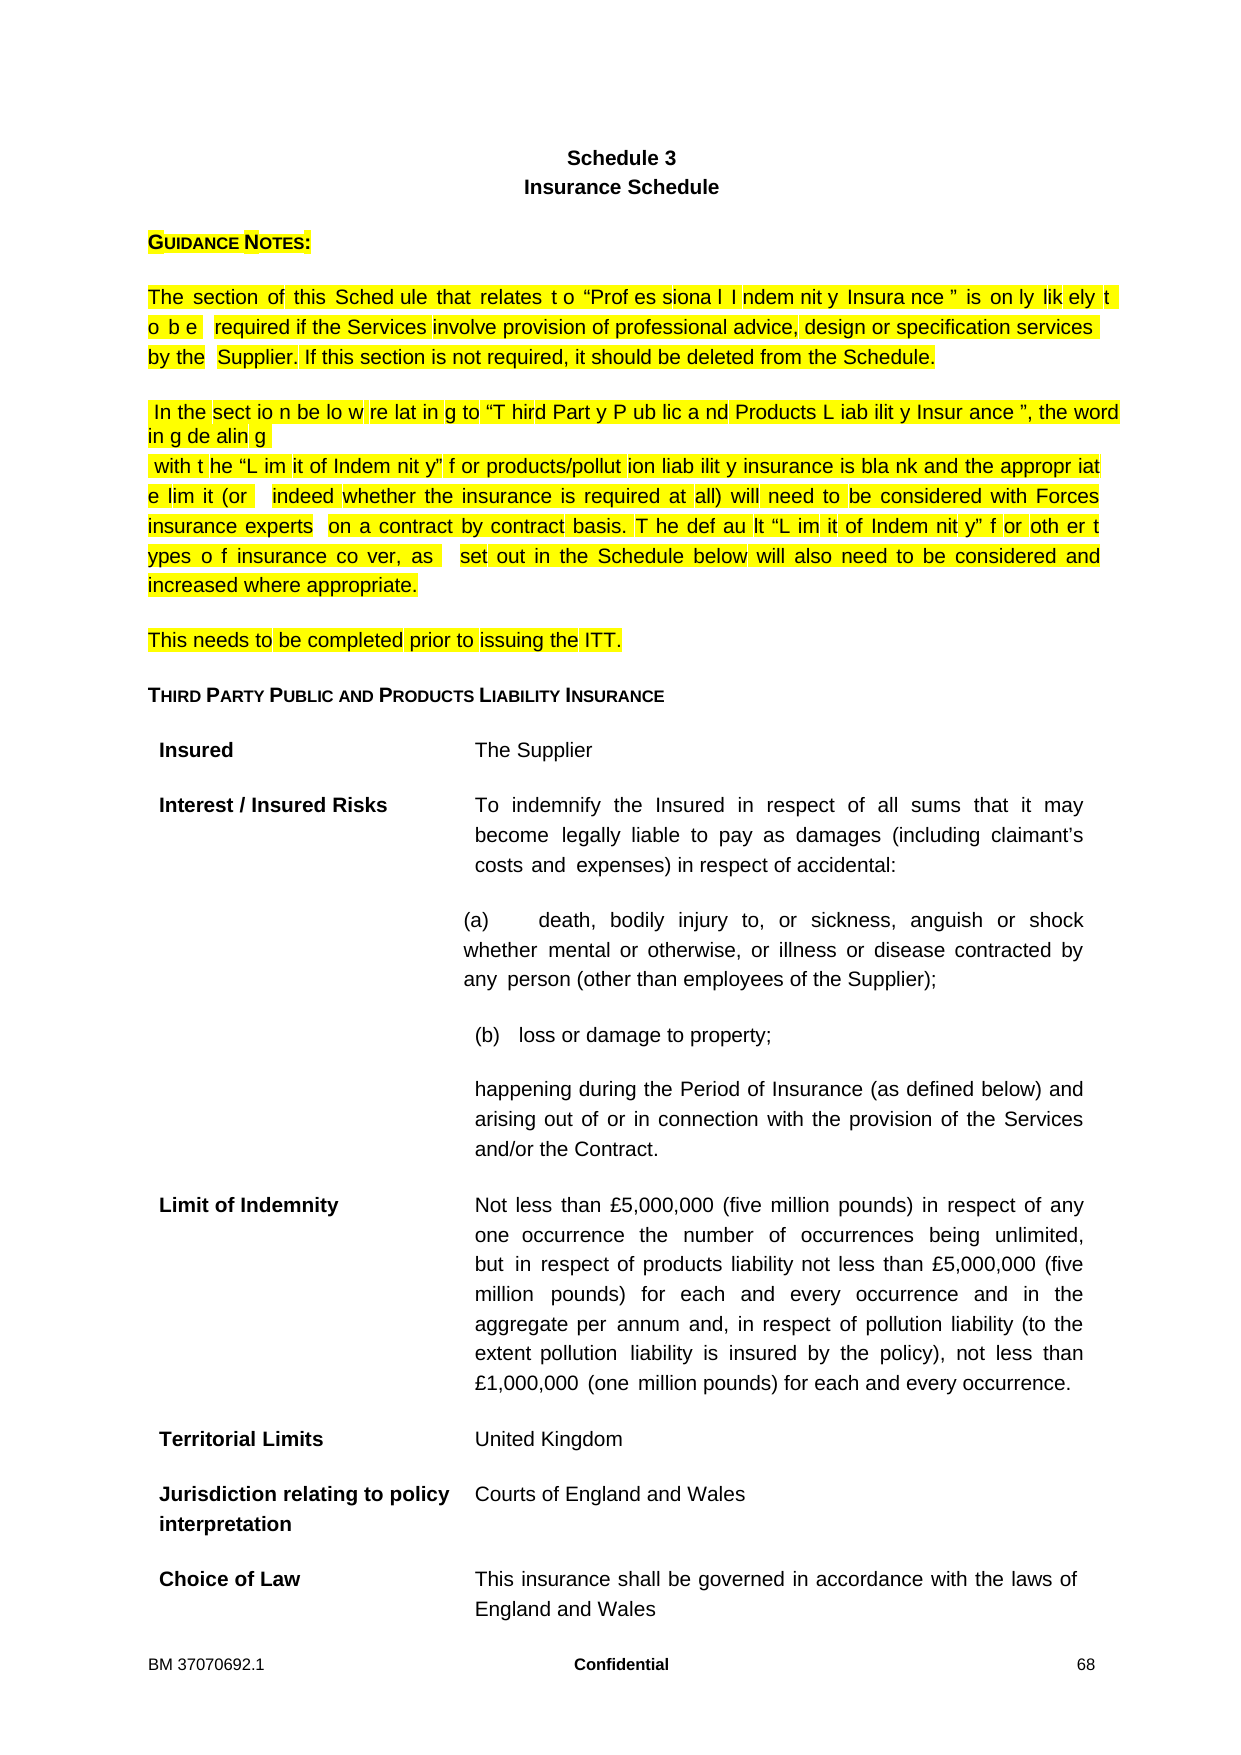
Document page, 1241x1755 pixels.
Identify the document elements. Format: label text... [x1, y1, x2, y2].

table_cell Courts of England and Wales [463, 1468, 1107, 1553]
table_cell Limit of Indemnity [135, 1178, 463, 1413]
text In the sect io n be lo w re lat in g to “T hird Part y P ub lic a nd Products L iab ilit y Insur ance ”, the word in g de alin g [148, 400, 1120, 448]
text The section of this Sched ule that relates t o “Prof es siona l I ndem nit y Insura nce ” is on ly lik ely t o b e required if the Services involve provision of professional advice, design or specification services by the Supplier. If this section is not required, it should be deleted from the Schedule. [148, 285, 1120, 369]
table_header The Supplier [463, 734, 1107, 779]
table_cell To indemnify the Insured in respect of all sums that it may become legally liable to pay as damages (including claimant’s costs and expenses) in respect of accidental: death, bodily injury to, or sickness, anguish or shock whether mental or otherwise, or illness or disease contracted by any person (other than employees of the Supplier); loss or damage to property; happening during the Period of Insurance (as defined below) and arising out of or in connection with the provision of the Services and/or the Contract. [463, 779, 1107, 1178]
text This needs to be completed prior to issuing the ITT. [148, 628, 1120, 652]
text with t he “L im it of Indem nit y” f or products/pollut ion liab ilit y insurance is bla nk and the appropr iat e lim it (or indeed whether the insurance is required at all) will need to be considered with Forces insurance experts on a contract by contract basis. T he def au lt “L im it of Indem nit y” f or oth er t ypes o f insurance co ver, as set out in the Schedule below will also need to be considered and increased where appropriate. [148, 454, 1101, 597]
table_cell Not less than £5,000,000 (five million pounds) in respect of any one occurrence the number of occurrences being unlimited, but in respect of products liability not less than £5,000,000 (five million pounds) for each and every occurrence and in the aggregate per annum and, in respect of pollution liability (to the extent pollution liability is insured by the policy), not less than £1,000,000 (one million pounds) for each and every occurrence. [463, 1178, 1107, 1413]
table_cell This insurance shall be governed in accordance with the laws of England and Wales [463, 1553, 1107, 1627]
subtitle Schedule 3 Insurance Schedule [523, 145, 720, 199]
table_cell Territorial Limits [135, 1413, 463, 1468]
table_cell Interest / Insured Risks [135, 779, 463, 1178]
table_cell United Kingdom [463, 1413, 1107, 1468]
text THIRD PARTY PUBLIC AND PRODUCTS LIABILITY INSURANCE [148, 683, 1120, 707]
table_header Insured [135, 734, 463, 779]
table_cell Choice of Law [135, 1553, 463, 1627]
text GUIDANCE NOTES: [148, 230, 1120, 254]
table_cell Jurisdiction relating to policy interpretation [135, 1468, 463, 1553]
